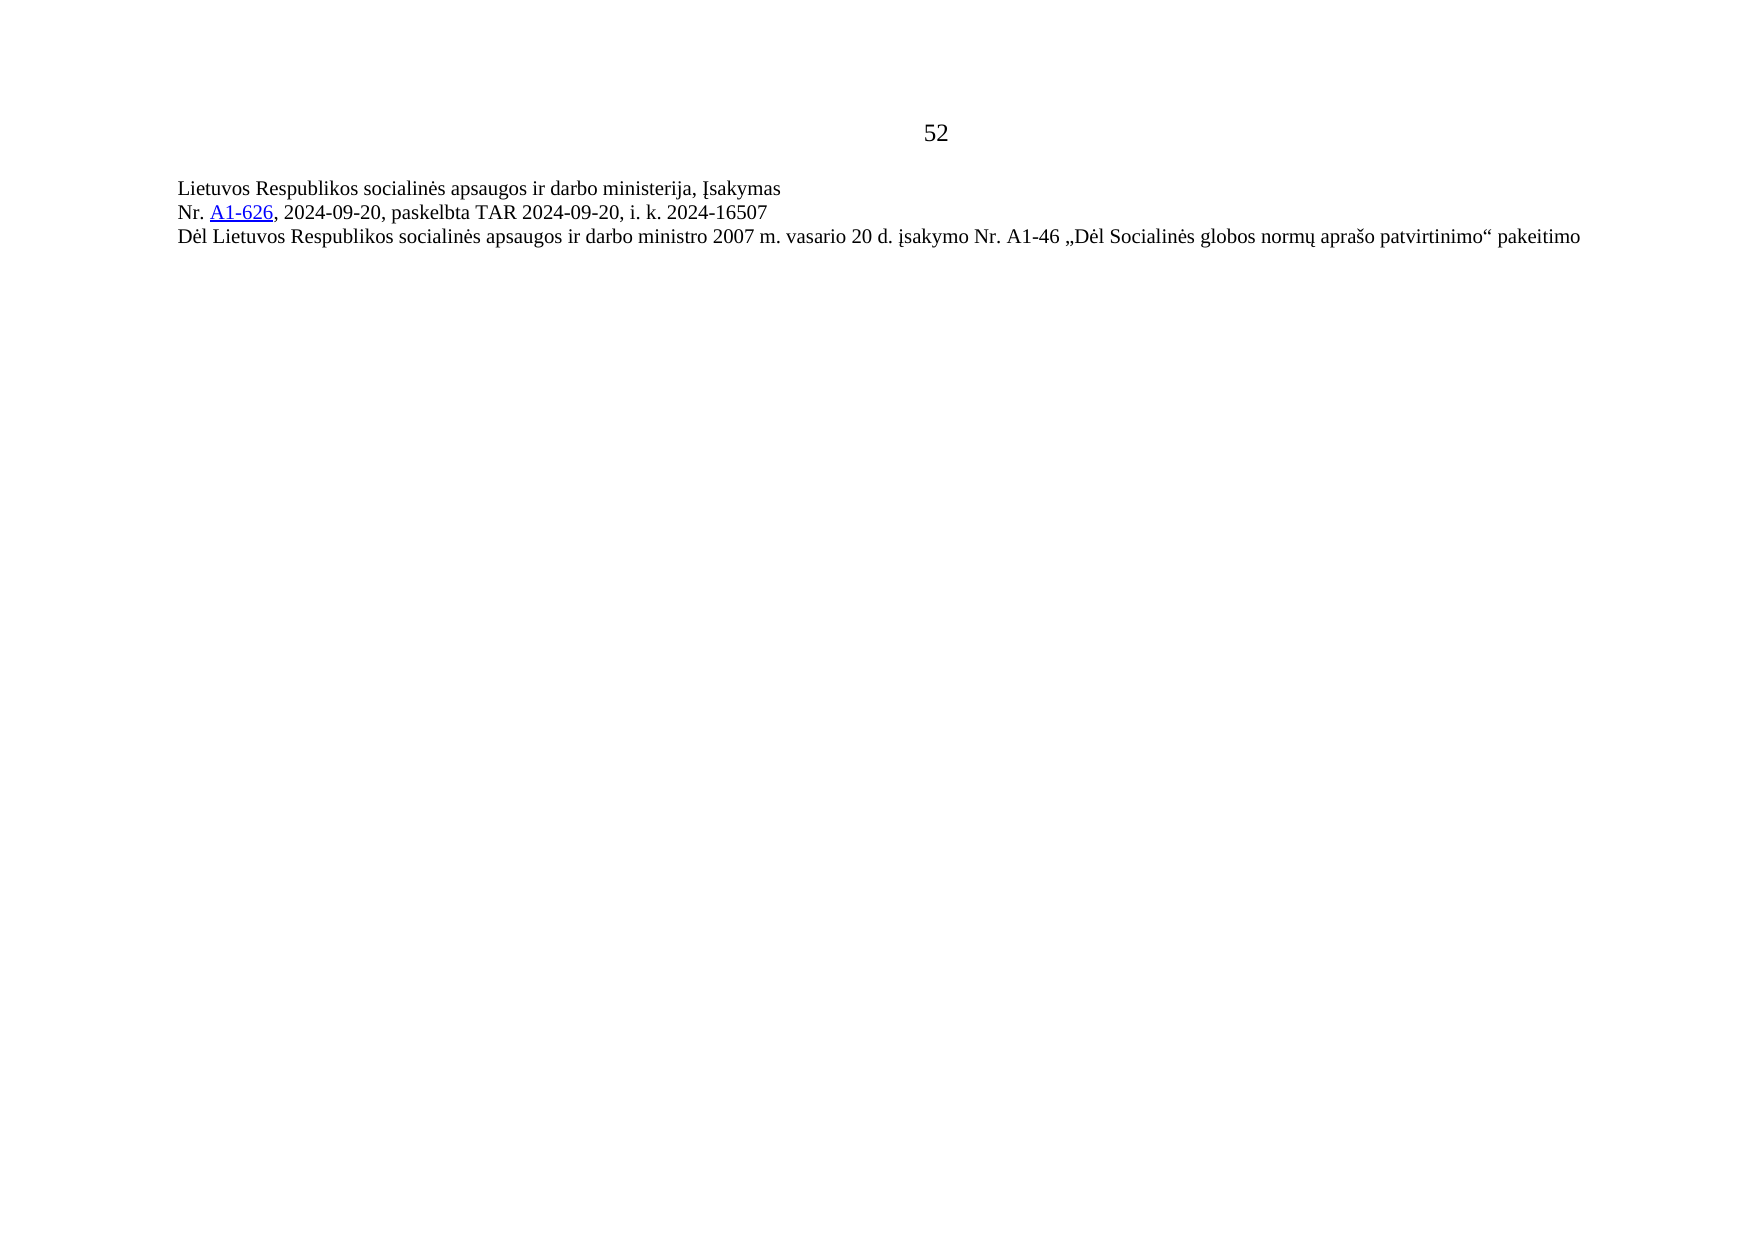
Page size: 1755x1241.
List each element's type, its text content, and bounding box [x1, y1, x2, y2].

text Nr. A1-626, 2024-09-20, paskelbta TAR 2024-09-20, i. k. 2024-16507 [177, 200, 1695, 224]
text Lietuvos Respublikos socialinės apsaugos ir darbo ministerija, Įsakymas [177, 176, 1695, 200]
text Dėl Lietuvos Respublikos socialinės apsaugos ir darbo ministro 2007 m. vasario 20 d. įsakymo Nr. A1-46 „Dėl Socialinės globos normų aprašo patvirtinimo“ pakeitimo [177, 224, 1695, 248]
